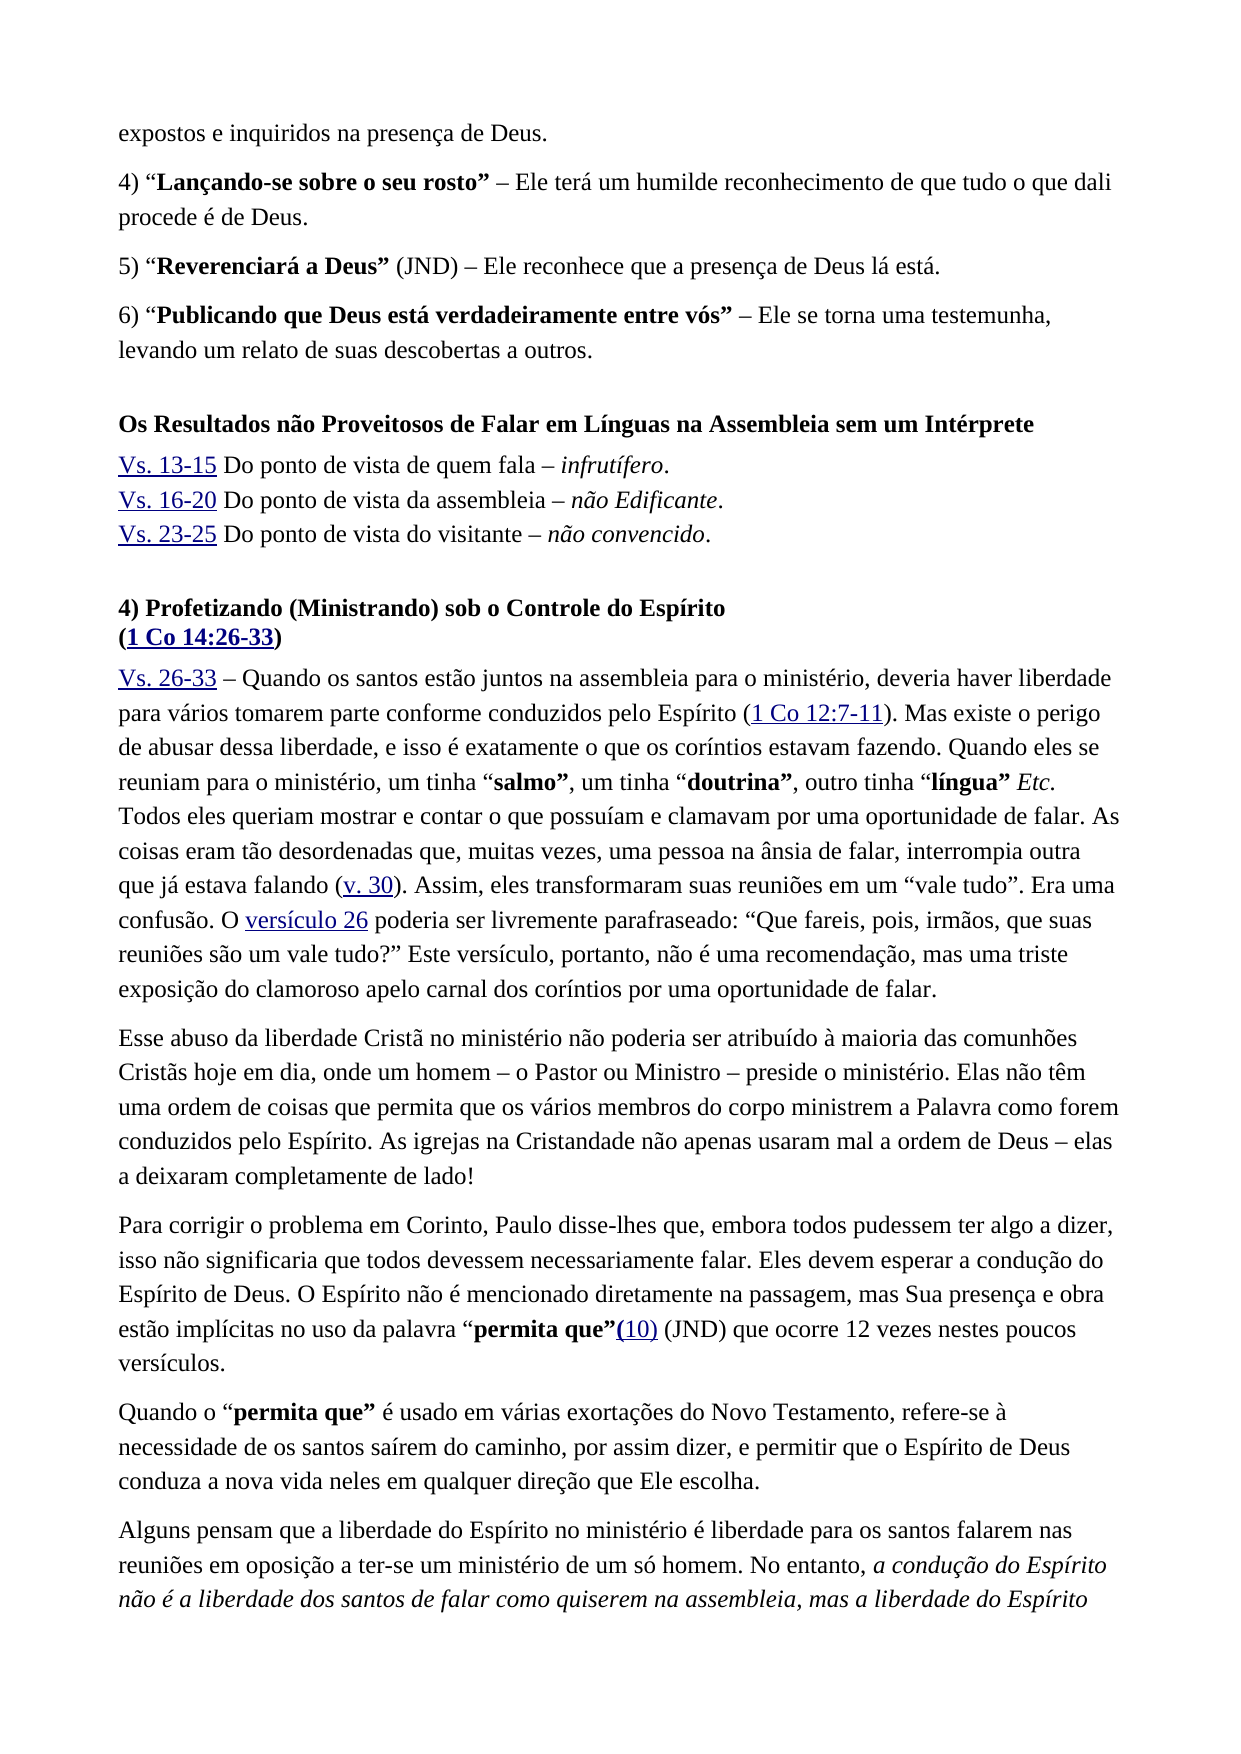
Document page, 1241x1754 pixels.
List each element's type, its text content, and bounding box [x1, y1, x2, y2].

text 5) “Reverenciará a Deus” (JND) – Ele reconhece que a presença de Deus lá está. [118, 251, 1122, 280]
text Quando o “permita que” é usado em várias exortações do Novo Testamento, refere-se à necessidade de os santos saírem do caminho, por assim dizer, e permitir que o Espírito de Deus conduza a nova vida neles em qualquer direção que Ele escolha. [118, 1397, 1122, 1495]
text Alguns pensam que a liberdade do Espírito no ministério é liberdade para os santos falarem nas reuniões em oposição a ter-se um ministério de um só homem. No entanto, a condução do Espírito não é a liberdade dos santos de falar como quiserem na assembleia, mas a liberdade do Espírito [118, 1516, 1122, 1613]
subtitle Os Resultados não Proveitosos de Falar em Línguas na Assembleia sem um Intérprete [118, 409, 1122, 438]
text Esse abuso da liberdade Cristã no ministério não poderia ser atribuído à maioria das comunhões Cristãs hoje em dia, onde um homem – o Pastor ou Ministro – preside o ministério. Elas não têm uma ordem de coisas que permita que os vários membros do corpo ministrem a Palavra como forem conduzidos pelo Espírito. As igrejas na Cristandade não apenas usaram mal a ordem de Deus – elas a deixaram completamente de lado! [118, 1023, 1122, 1190]
text 6) “Publicando que Deus está verdadeiramente entre vós” – Ele se torna uma testemunha, levando um relato de suas descobertas a outros. [118, 300, 1122, 364]
text Vs. 26-33 – Quando os santos estão juntos na assembleia para o ministério, deveria haver liberdade para vários tomarem parte conforme conduzidos pelo Espírito (1 Co 12:7-11). Mas existe o perigo de abusar dessa liberdade, e isso é exatamente o que os coríntios estavam fazendo. Quando eles se reuniam para o ministério, um tinha “salmo”, um tinha “doutrina”, outro tinha “língua” Etc. Todos eles queriam mostrar e contar o que possuíam e clamavam por uma oportunidade de falar. As coisas eram tão desordenadas que, muitas vezes, uma pessoa na ânsia de falar, interrompia outra que já estava falando (v. 30). Assim, eles transformaram suas reuniões em um “vale tudo”. Era uma confusão. O versículo 26 poderia ser livremente parafraseado: “Que fareis, pois, irmãos, que suas reuniões são um vale tudo?” Este versículo, portanto, não é uma recomendação, mas uma triste exposição do clamoroso apelo carnal dos coríntios por uma oportunidade de falar. [118, 663, 1122, 1002]
text Vs. 13-15 Do ponto de vista de quem fala – infrutífero. [118, 450, 1122, 479]
text Para corrigir o problema em Corinto, Paulo disse-lhes que, embora todos pudessem ter algo a dizer, isso não significaria que todos devessem necessariamente falar. Eles devem esperar a condução do Espírito de Deus. O Espírito não é mencionado diretamente na passagem, mas Sua presença e obra estão implícitas no uso da palavra “permita que”(10) (JND) que ocorre 12 vezes nestes poucos versículos. [118, 1210, 1122, 1377]
text Vs. 16-20 Do ponto de vista da assembleia – não Edificante. [118, 485, 1122, 513]
text Vs. 23-25 Do ponto de vista do visitante – não convencido. [118, 519, 1122, 548]
text 4) “Lançando-se sobre o seu rosto” – Ele terá um humilde reconhecimento de que tudo o que dali procede é de Deus. [118, 167, 1122, 231]
text expostos e inquiridos na presença de Deus. [118, 118, 1122, 147]
subtitle 4) Profetizando (Ministrando) sob o Controle do Espírito (1 Co 14:26-33) [118, 593, 1122, 651]
